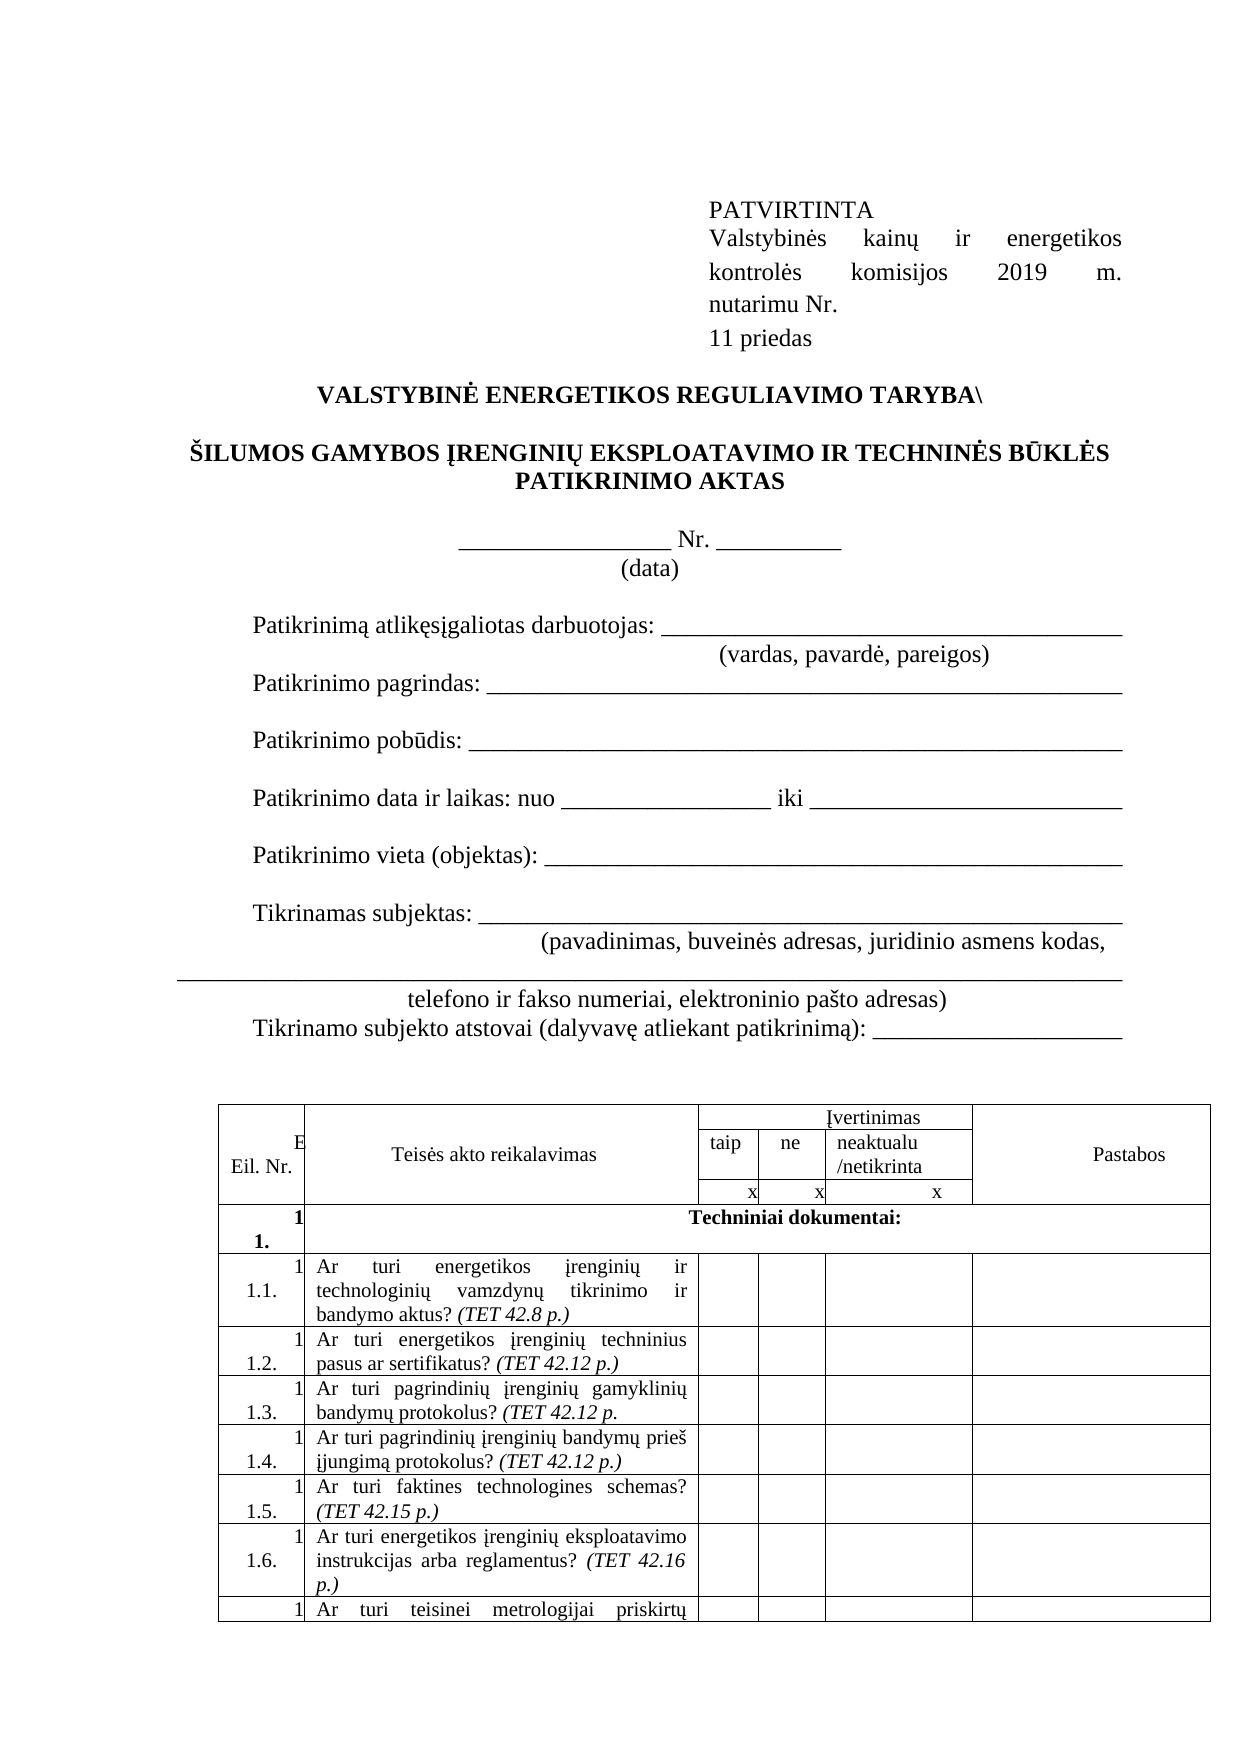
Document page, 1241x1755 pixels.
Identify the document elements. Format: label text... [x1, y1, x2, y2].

table_cell 1 [219, 1597, 304, 1621]
text Patikrinimą atlikęsįgaliotas darbuotojas: [177, 610, 1122, 639]
table_cell [973, 1425, 1210, 1473]
table_cell Ar turi teisinei metrologijai priskirtų [305, 1597, 698, 1621]
table_cell [699, 1475, 758, 1523]
table_cell [973, 1475, 1210, 1523]
table_cell Ar turi energetikos įrenginių techninius pasus ar sertifikatus? (TET 42.12 p.) [305, 1327, 698, 1375]
text 11 priedas [709, 323, 1122, 351]
table_cell [826, 1524, 972, 1596]
table_cell [759, 1327, 825, 1375]
table_cell [699, 1376, 758, 1424]
text Patikrinimo data ir laikas: nuo iki _________________________ [177, 783, 1122, 811]
table_cell x [759, 1180, 825, 1203]
text PATVIRTINTA [709, 195, 1122, 223]
table_cell [699, 1327, 758, 1375]
table_cell [826, 1376, 972, 1424]
table_header EEil. Nr. [219, 1105, 304, 1203]
table_cell [826, 1597, 972, 1621]
table_cell [973, 1376, 1210, 1424]
text (pavadinimas, buveinės adresas, juridinio asmens kodas, [177, 926, 1122, 955]
table_cell 11.2. [219, 1327, 304, 1375]
table_cell Ar turi faktines technologines schemas? (TET 42.15 p.) [305, 1475, 698, 1523]
table_cell 11.6. [219, 1524, 304, 1596]
table_cell Ar turi pagrindinių įrenginių gamyklinių bandymų protokolus? (TET 42.12 p. [305, 1376, 698, 1424]
table_cell [759, 1425, 825, 1473]
table_cell 11.3. [219, 1376, 304, 1424]
text VALSTYBINĖ ENERGETIKOS REGULIAVIMO TARYBA\ [177, 380, 1122, 409]
table_cell [759, 1376, 825, 1424]
table_cell neaktualu /netikrinta [826, 1130, 972, 1178]
table_cell taip [699, 1130, 758, 1178]
table_cell 11. [219, 1205, 304, 1253]
table_cell [973, 1327, 1210, 1375]
table_cell [699, 1254, 758, 1326]
text Patikrinimo vieta (objektas): [177, 840, 1122, 869]
table_cell 11.4. [219, 1425, 304, 1473]
table_cell [759, 1475, 825, 1523]
text _________________ Nr. __________ [177, 524, 1122, 553]
table_cell 11.5. [219, 1475, 304, 1523]
table_cell x [699, 1180, 758, 1203]
table_cell [699, 1425, 758, 1473]
table_cell Ar turi energetikos įrenginių eksploatavimo instrukcijas arba reglamentus? (TET 42.16 p.) [305, 1524, 698, 1596]
table_cell [826, 1475, 972, 1523]
table_cell [973, 1254, 1210, 1326]
text Valstybinės kainų ir energetikos kontrolės komisijos 2019 m. nutarimu Nr. [709, 223, 1122, 318]
text ŠILUMOS GAMYBOS ĮRENGINIŲ EKSPLOATAVIMO IR TECHNINĖS BŪKLĖS PATIKRINIMO AKTAS [177, 438, 1122, 495]
table_cell x [826, 1180, 972, 1203]
table_cell ne [759, 1130, 825, 1178]
table_cell Ar turi pagrindinių įrenginių bandymų prieš įjungimą protokolus? (TET 42.12 p.) [305, 1425, 698, 1473]
text Patikrinimo pagrindas: [177, 668, 1122, 696]
text telefono ir fakso numeriai, elektroninio pašto adresas) [177, 984, 1122, 1013]
table_header Teisės akto reikalavimas [305, 1105, 698, 1203]
table_cell [759, 1524, 825, 1596]
table_cell [759, 1254, 825, 1326]
table_cell [759, 1597, 825, 1621]
table_cell [699, 1597, 758, 1621]
table_header Pastabos [973, 1105, 1210, 1203]
table_cell [826, 1327, 972, 1375]
table_cell [826, 1425, 972, 1473]
table_cell [973, 1597, 1210, 1621]
text Tikrinamo subjekto atstovai (dalyvavę atliekant patikrinimą): [177, 1013, 1122, 1041]
text (vardas, pavardė, pareigos) [177, 639, 1122, 668]
table_cell [826, 1254, 972, 1326]
table_cell Techniniai dokumentai: [305, 1205, 1210, 1253]
text Patikrinimo pobūdis: [177, 725, 1122, 754]
table_cell [699, 1524, 758, 1596]
table_header Įvertinimas [699, 1105, 972, 1129]
text Tikrinamas subjektas: [177, 898, 1122, 926]
table_cell [973, 1524, 1210, 1596]
table_cell Ar turi energetikos įrenginių ir technologinių vamzdynų tikrinimo ir bandymo aktus? (TET 42.8 p.) [305, 1254, 698, 1326]
table_cell 11.1. [219, 1254, 304, 1326]
text (data) [177, 553, 1122, 581]
